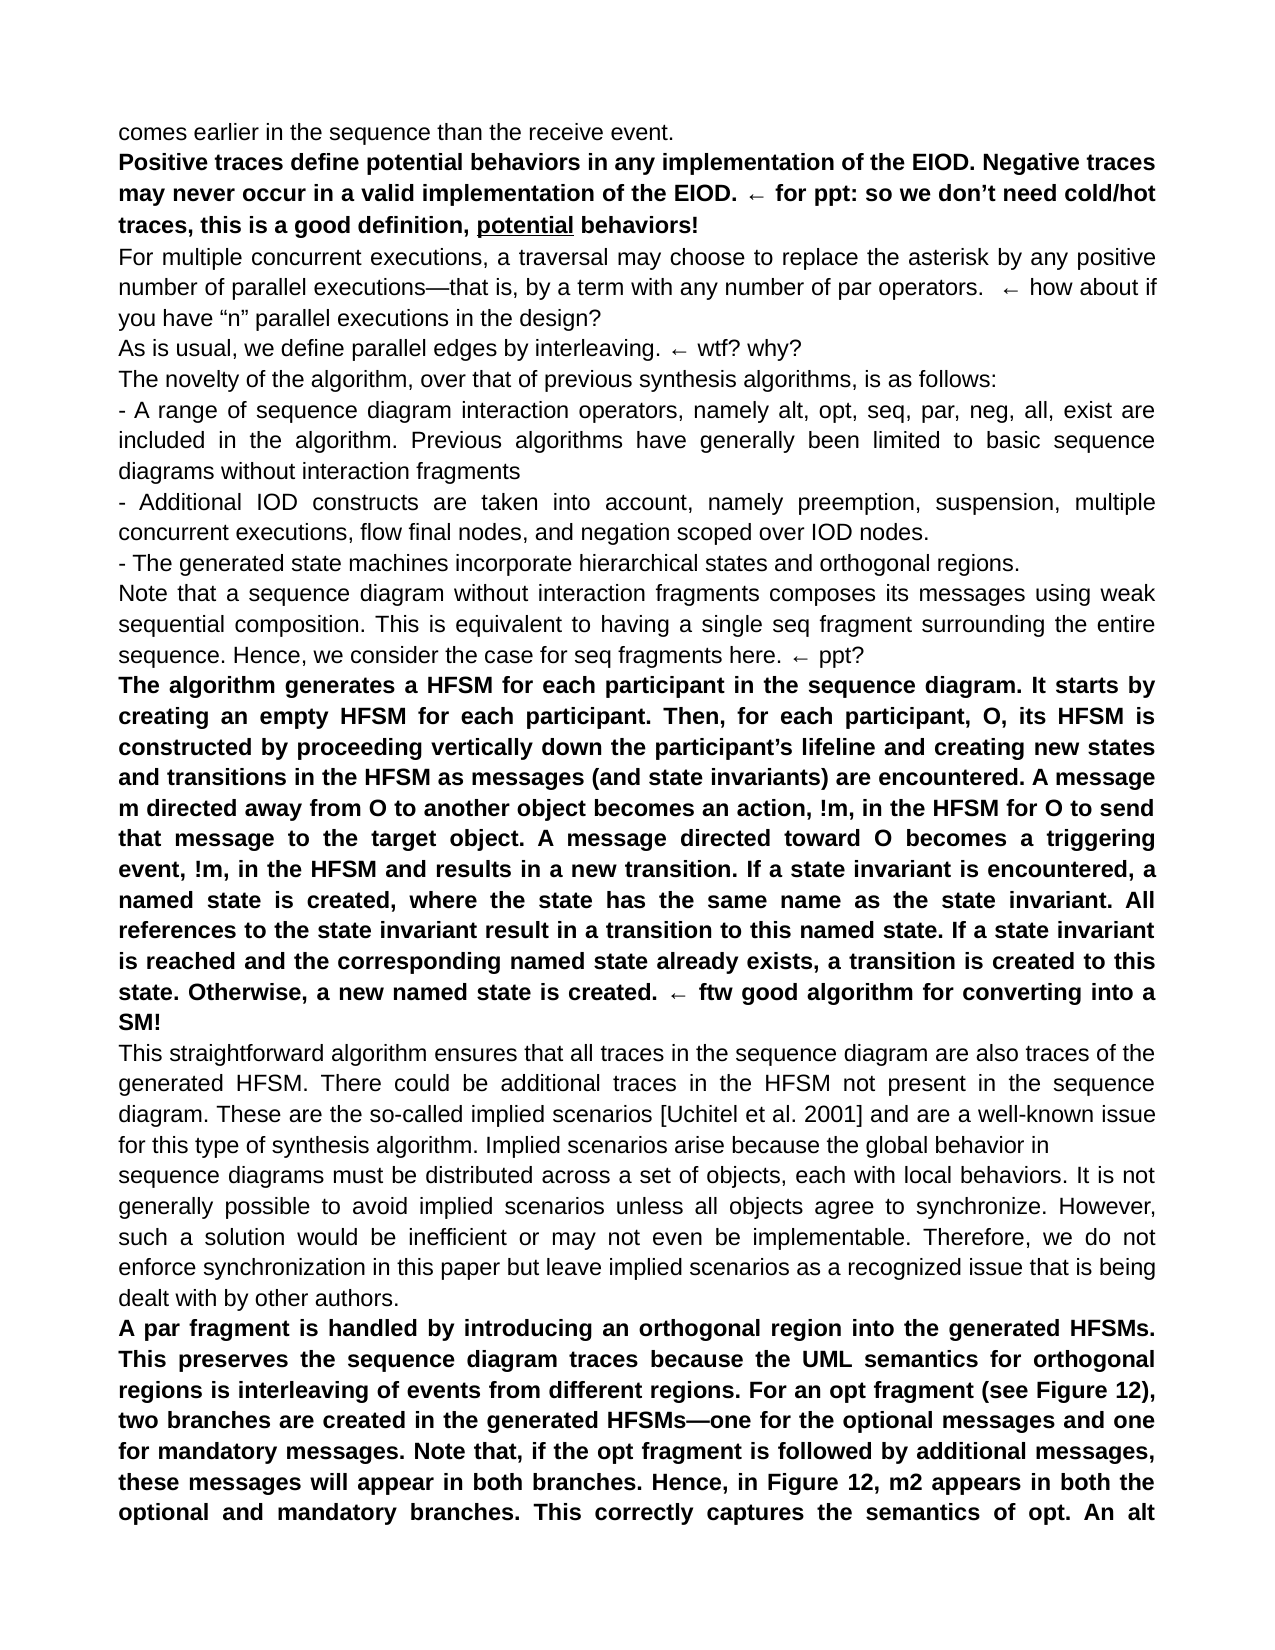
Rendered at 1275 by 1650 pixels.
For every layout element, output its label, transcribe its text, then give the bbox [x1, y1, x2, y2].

text A par fragment is handled by introducing an orthogonal region into the generated HFSMs. This preserves the sequence diagram traces because the UML semantics for orthogonal regions is interleaving of events from different regions. For an opt fragment (see Figure 12), two branches are created in the generated HFSMs—one for the optional messages and one for mandatory messages. Note that, if the opt fragment is followed by additional messages, these messages will appear in both branches. Hence, in Figure 12, m2 appears in both the optional and mandatory branches. This correctly captures the semantics of opt. An alt [118, 1315, 1157, 1525]
text This straightforward algorithm ensures that all traces in the sequence diagram are also traces of the generated HFSM. There could be additional traces in the HFSM not present in the sequence diagram. These are the so-called implied scenarios [Uchitel et al. 2001] and are a well-known issue for this type of synthesis algorithm. Implied scenarios arise because the global behavior in [118, 1039, 1157, 1158]
text sequence diagrams must be distributed across a set of objects, each with local behaviors. It is not generally possible to avoid implied scenarios unless all objects agree to synchronize. However, such a solution would be inefficient or may not even be implementable. Therefore, we do not enforce synchronization in this paper but leave implied scenarios as a recognized issue that is being dealt with by other authors. [118, 1162, 1157, 1311]
text Positive traces define potential behaviors in any implementation of the EIOD. Negative traces may never occur in a valid implementation of the EIOD. ← for ppt: so we don’t need cold/hot traces, this is a good definition, potential behaviors! [118, 149, 1157, 239]
text For multiple concurrent executions, a traversal may choose to replace the asterisk by any positive number of parallel executions—that is, by a term with any number of par operators. ← how about if you have “n” parallel executions in the design? [118, 243, 1157, 331]
text - The generated state machines incorporate hierarchical states and orthogonal regions. [118, 549, 1157, 576]
text comes earlier in the sequence than the receive event. [118, 118, 1157, 145]
text As is usual, we define parallel edges by interleaving. ← wtf? why? [118, 335, 1157, 362]
text Note that a sequence diagram without interaction fragments composes its messages using weak sequential composition. This is equivalent to having a single seq fragment surrounding the entire sequence. Hence, we consider the case for seq fragments here. ← ppt? [118, 580, 1157, 668]
text - Additional IOD constructs are taken into account, namely preemption, suspension, multiple concurrent executions, flow final nodes, and negation scoped over IOD nodes. [118, 488, 1157, 545]
text The algorithm generates a HFSM for each participant in the sequence diagram. It starts by creating an empty HFSM for each participant. Then, for each participant, O, its HFSM is constructed by proceeding vertically down the participant’s lifeline and creating new states and transitions in the HFSM as messages (and state invariants) are encountered. A message m directed away from O to another object becomes an action, !m, in the HFSM for O to send that message to the target object. A message directed toward O becomes a triggering event, !m, in the HFSM and results in a new transition. If a state invariant is encountered, a named state is created, where the state has the same name as the state invariant. All references to the state invariant result in a transition to this named state. If a state invariant is reached and the corresponding named state already exists, a transition is created to this state. Otherwise, a new named state is created. ← ftw good algorithm for converting into a SM! [118, 672, 1157, 1035]
text The novelty of the algorithm, over that of previous synthesis algorithms, is as follows: [118, 365, 1157, 392]
text - A range of sequence diagram interaction operators, namely alt, opt, seq, par, neg, all, exist are included in the algorithm. Previous algorithms have generally been limited to basic sequence diagrams without interaction fragments [118, 396, 1157, 484]
